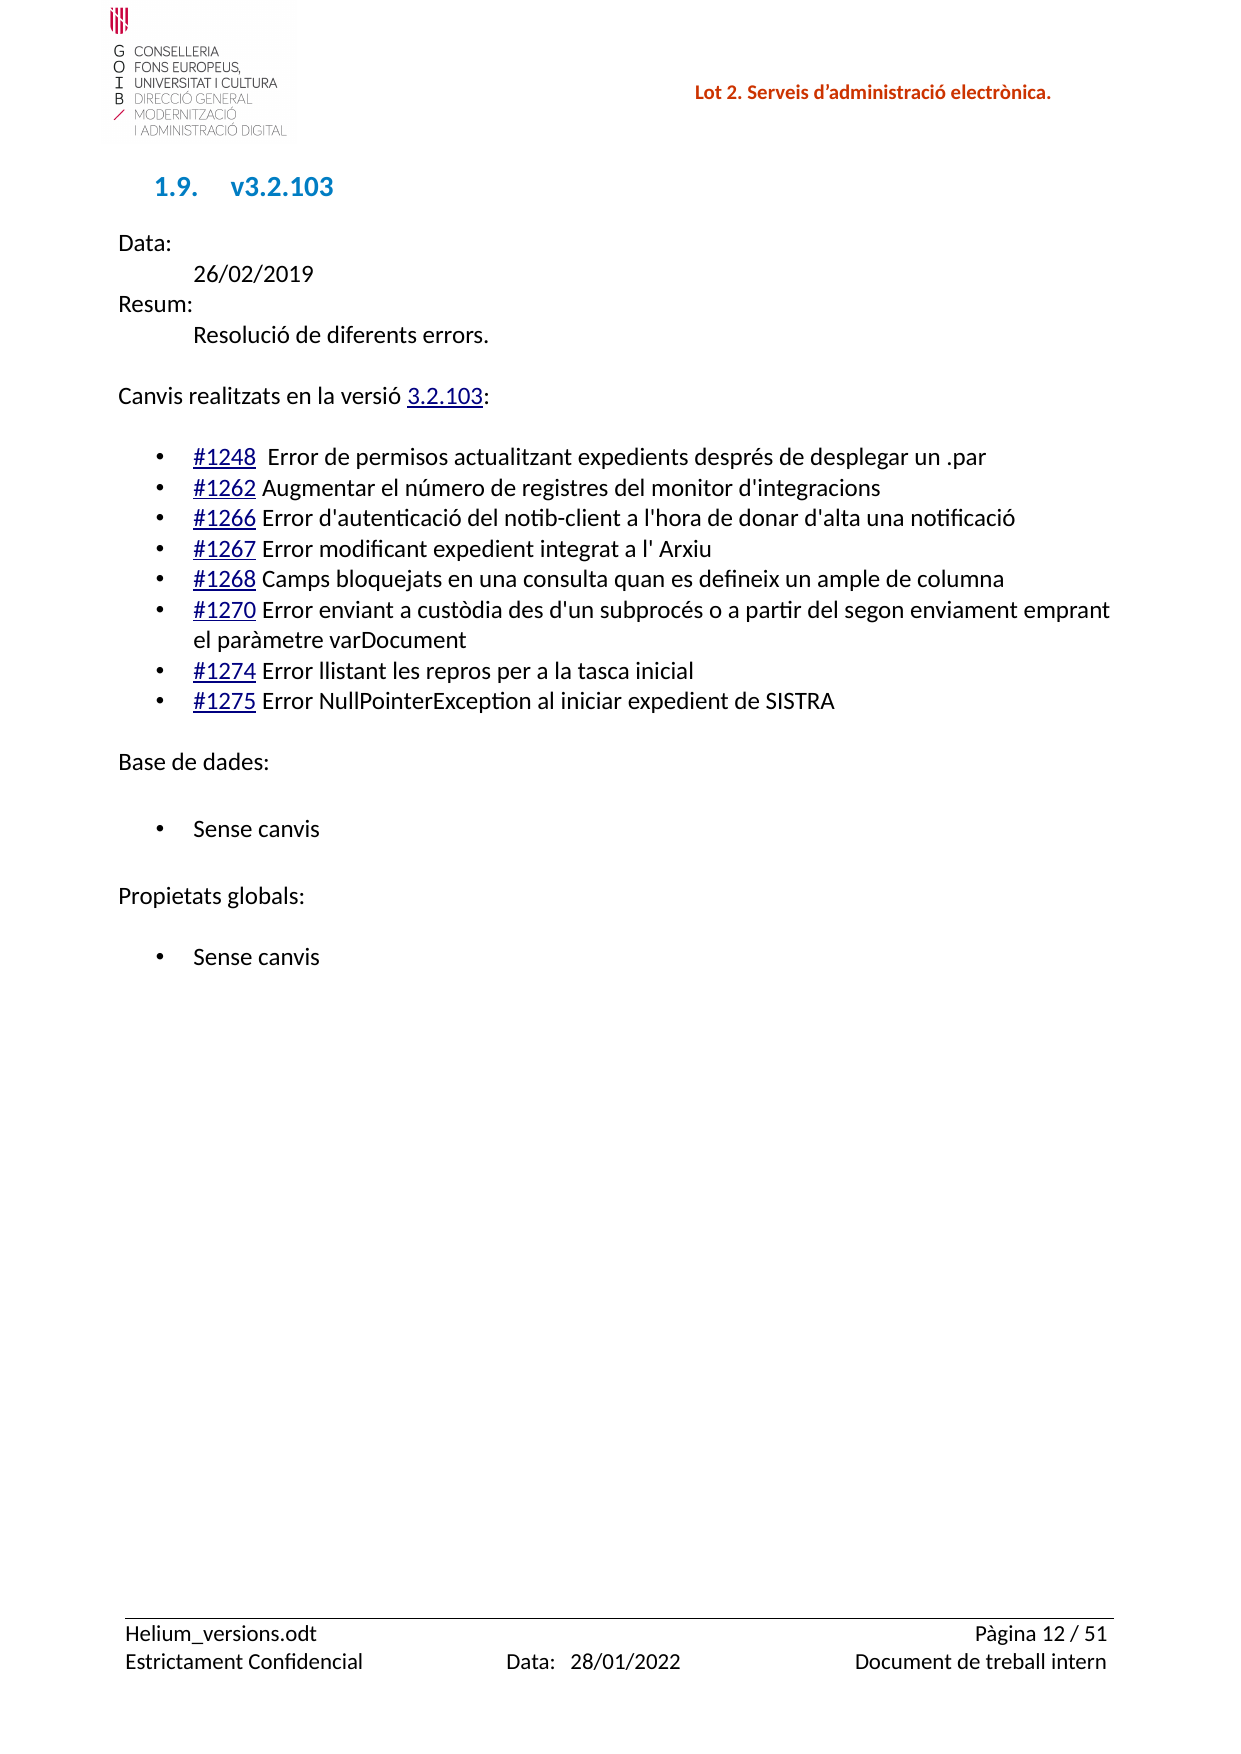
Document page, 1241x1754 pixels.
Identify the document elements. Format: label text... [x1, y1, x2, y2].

text 26/02/2019 [118, 258, 1122, 289]
list #1262 Augmentar el número de registres del monitor d'integracions [156, 472, 1122, 502]
subtitle v3.2.103 [153, 168, 1122, 204]
list #1275 Error NullPointerException al iniciar expedient de SISTRA [156, 685, 1122, 716]
list Sense canvis [156, 941, 1122, 972]
text Resum: [118, 289, 1122, 319]
text Resolució de diferents errors. [118, 319, 1122, 350]
list #1274 Error llistant les repros per a la tasca inicial [156, 655, 1122, 685]
picture [100, 0, 297, 144]
text Data: [118, 228, 1122, 258]
list Sense canvis [156, 813, 1122, 844]
list #1270 Error enviant a custòdia des d'un subprocés o a partir del segon enviament emprant el paràmetre varDocument [156, 594, 1122, 655]
list #1268 Camps bloquejats en una consulta quan es defineix un ample de columna [156, 563, 1122, 594]
text Canvis realitzats en la versió 3.2.103: [118, 380, 1122, 411]
list #1266 Error d'autenticació del notib-client a l'hora de donar d'alta una notificació [156, 502, 1122, 533]
list #1267 Error modificant expedient integrat a l' Arxiu [156, 533, 1122, 563]
text Base de dades: [118, 746, 1122, 777]
text Propietats globals: [118, 880, 1122, 911]
list #1248 Error de permisos actualitzant expedients després de desplegar un .par [156, 441, 1122, 472]
